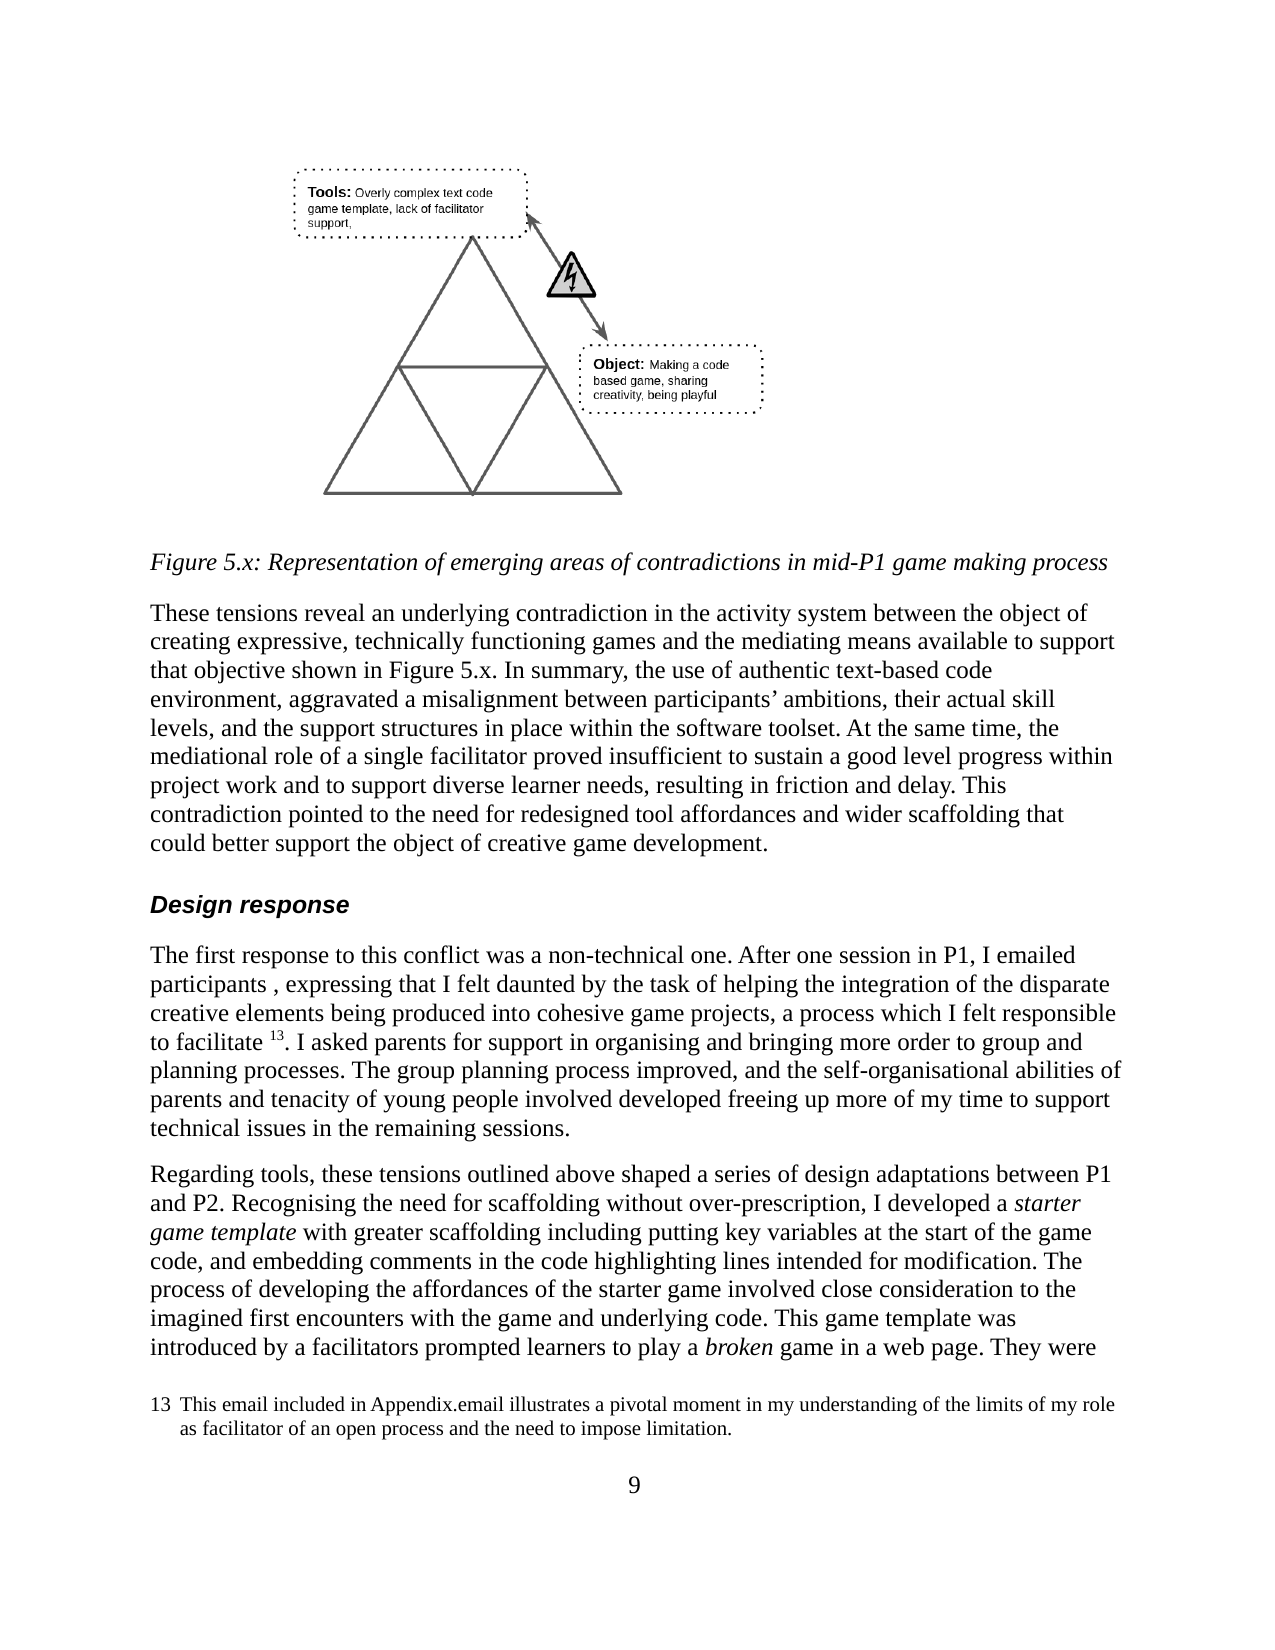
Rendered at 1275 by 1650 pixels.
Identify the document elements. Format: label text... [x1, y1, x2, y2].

text Regarding tools, these tensions outlined above shaped a series of design adaptations between P1 and P2. Recognising the need for scaffolding without over-prescription, I developed a starter game template with greater scaffolding including putting key variables at the start of the game code, and embedding comments in the code highlighting lines intended for modification. The process of developing the affordances of the starter game involved close consideration to the imagined first encounters with the game and underlying code. This game template was introduced by a facilitators prompted learners to play a broken game in a web page. They were [150, 1159, 1125, 1361]
text The first response to this conflict was a non-technical one. After one session in P1, I emailed participants , expressing that I felt daunted by the task of helping the integration of the disparate creative elements being produced into cohesive game projects, a process which I felt responsible to facilitate . I asked parents for support in organising and bringing more order to group and planning processes. The group planning process improved, and the self-organisational abilities of parents and tenacity of young people involved developed freeing up more of my time to support technical issues in the remaining sessions. [150, 940, 1125, 1142]
text This email included in Appendix.email illustrates a pivotal moment in my understanding of the limits of my role as facilitator of an open process and the need to impose limitation. [150, 1392, 1125, 1440]
subtitle Design response [150, 890, 1125, 919]
text Figure 5.x: Representation of emerging areas of contradictions in mid-P1 game making process [150, 547, 1125, 576]
picture [150, 150, 882, 535]
text These tensions reveal an underlying contradiction in the activity system between the object of creating expressive, technically functioning games and the mediating means available to support that objective shown in Figure 5.x. In summary, the use of authentic text-based code environment, aggravated a misalignment between participants’ ambitions, their actual skill levels, and the support structures in place within the software toolset. At the same time, the mediational role of a single facilitator proved insufficient to sustain a good level progress within project work and to support diverse learner needs, resulting in friction and delay. This contradiction pointed to the need for redesigned tool affordances and wider scaffolding that could better support the object of creative game development. [150, 598, 1125, 856]
